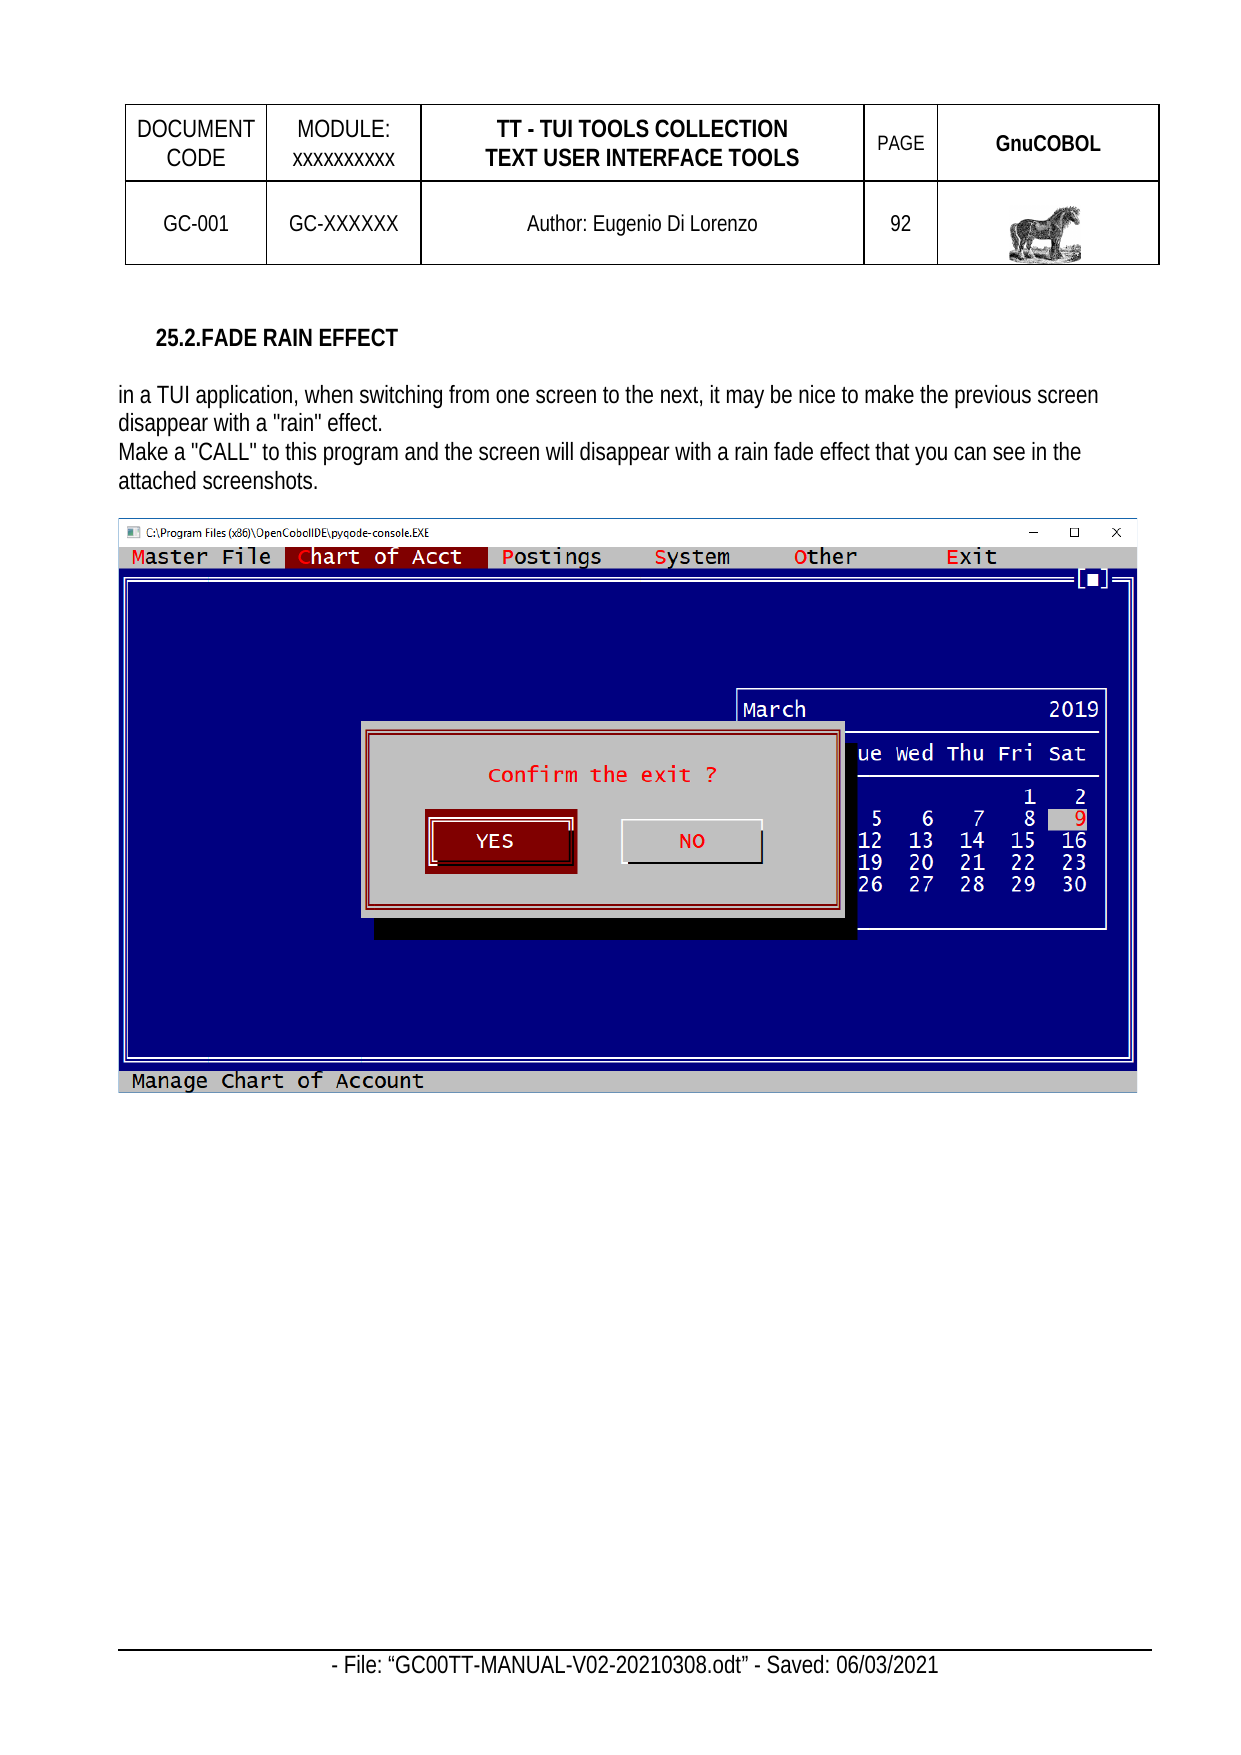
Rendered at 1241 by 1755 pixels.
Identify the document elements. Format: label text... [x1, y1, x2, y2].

subtitle FADE RAIN EFFECT [156, 322, 1152, 351]
text in a TUI application, when switching from one screen to the next, it may be nice to make the previous screen disappear with a "rain" effect. Make a "CALL" to this program and the screen will disappear with a rain fade effect that you can see in the attached screenshots. [118, 351, 1152, 494]
